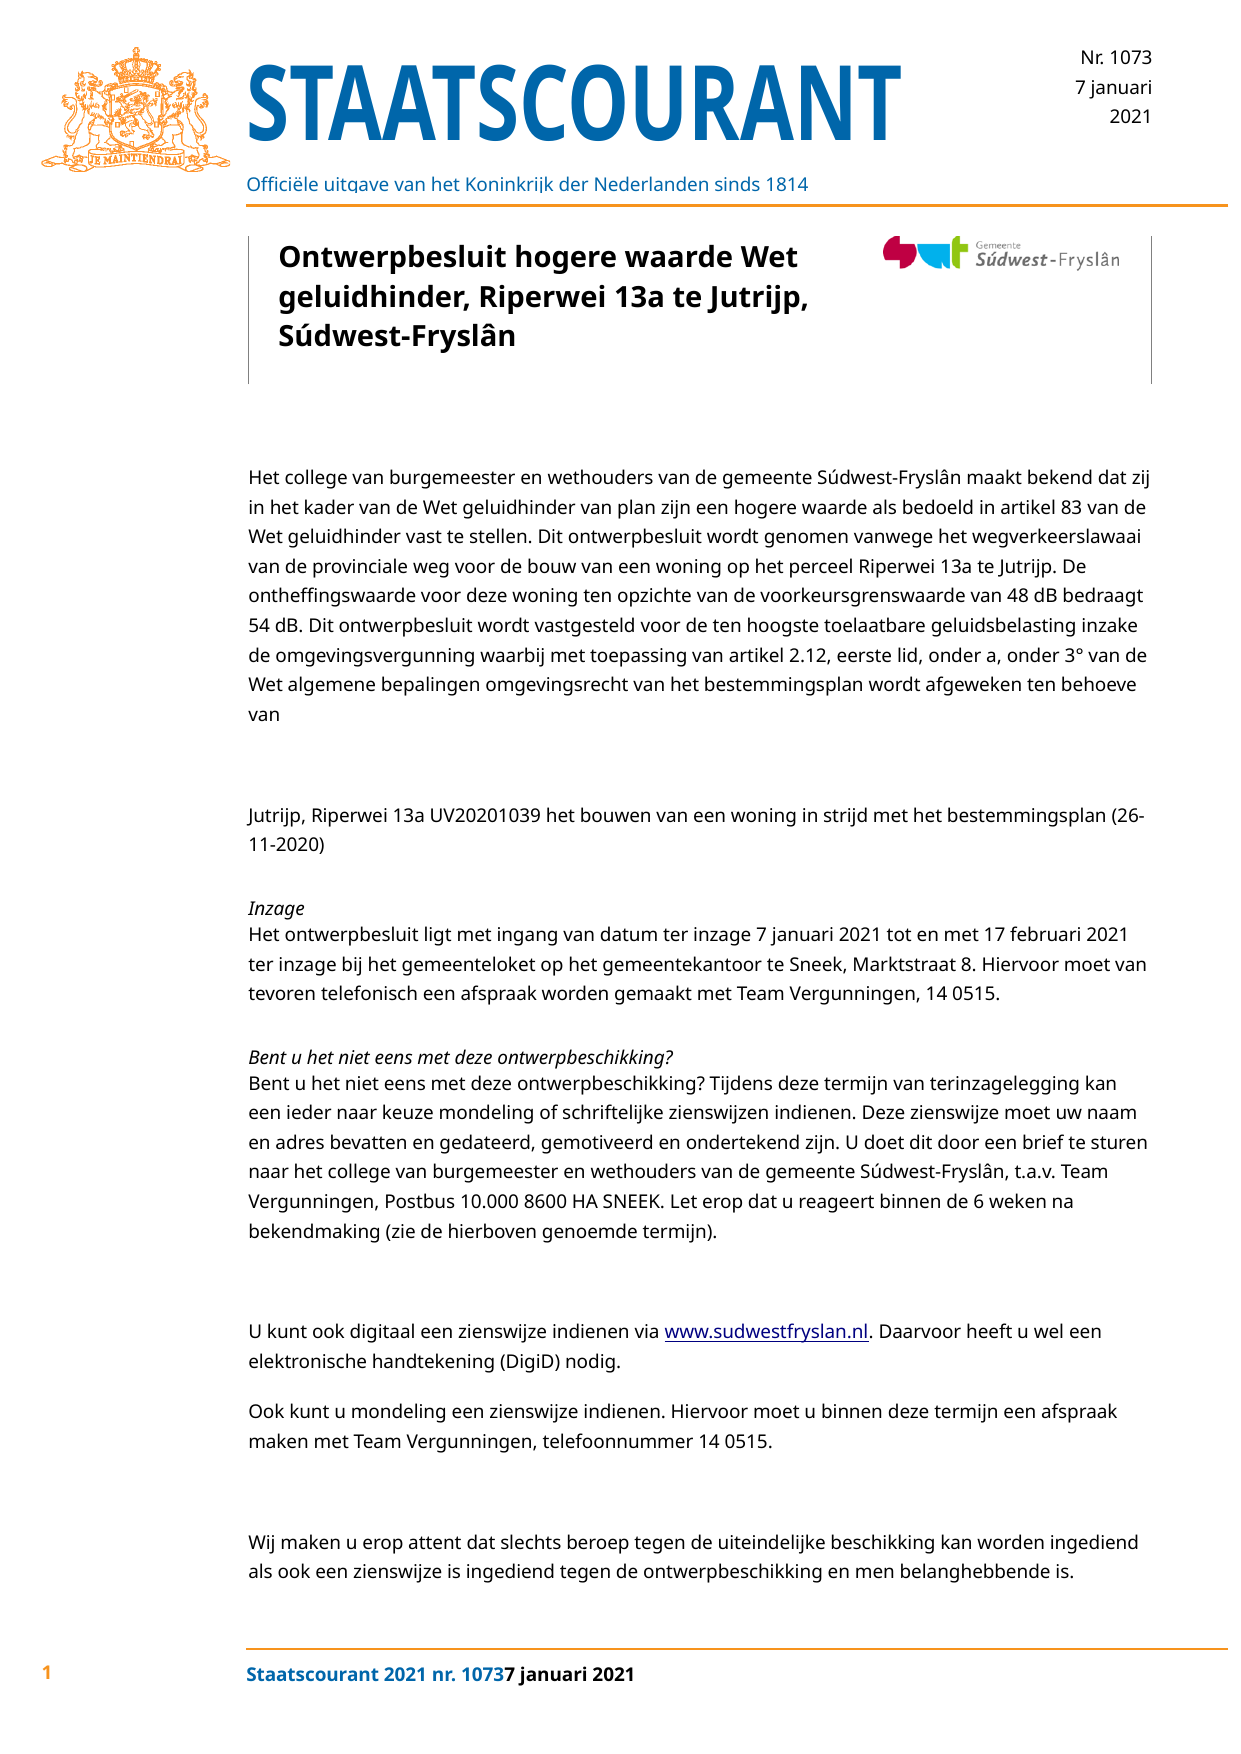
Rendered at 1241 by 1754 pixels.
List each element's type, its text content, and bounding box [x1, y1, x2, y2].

text Jutrijp, Riperwei 13a UV20201039 het bouwen van een woning in strijd met het bestemmingsplan (26-11-2020) [248, 802, 1152, 857]
text Bent u het niet eens met deze ontwerpbeschikking? [248, 1044, 1152, 1070]
picture [882, 236, 1119, 272]
table_header Ontwerpbesluit hogere waarde Wet geluidhinder, Riperwei 13a te Jutrijp, Súdwest-Fryslân [249, 236, 850, 384]
text Het ontwerpbesluit ligt met ingang van datum ter inzage 7 januari 2021 tot en met 17 februari 2021 ter inzage bij het gemeenteloket op het gemeentekantoor te Sneek, Marktstraat 8. Hiervoor moet van tevoren telefonisch een afspraak worden gemaakt met Team Vergunningen, 14 0515. [248, 921, 1152, 1006]
text Ook kunt u mondeling een zienswijze indienen. Hiervoor moet u binnen deze termijn een afspraak maken met Team Vergunningen, telefoonnummer 14 0515. [248, 1399, 1152, 1454]
text Inzage [248, 895, 1152, 921]
table_header [850, 236, 1151, 384]
picture [41, 47, 231, 172]
text U kunt ook digitaal een zienswijze indienen via www.sudwestfryslan.nl. Daarvoor heeft u wel een elektronische handtekening (DigiD) nodig. [248, 1319, 1152, 1374]
text Wij maken u erop attent dat slechts beroep tegen de uiteindelijke beschikking kan worden ingediend als ook een zienswijze is ingediend tegen de ontwerpbeschikking en men belanghebbende is. [248, 1529, 1152, 1584]
text Bent u het niet eens met deze ontwerpbeschikking? Tijdens deze termijn van terinzagelegging kan een ieder naar keuze mondeling of schriftelijke zienswijzen indienen. Deze zienswijze moet uw naam en adres bevatten en gedateerd, gemotiveerd en ondertekend zijn. U doet dit door een brief te sturen naar het college van burgemeester en wethouders van de gemeente Súdwest-Fryslân, t.a.v. Team Vergunningen, Postbus 10.000 8600 HA SNEEK. Let erop dat u reageert binnen de 6 weken na bekendmaking (zie de hierboven genoemde termijn). [248, 1070, 1152, 1244]
text Het college van burgemeester en wethouders van de gemeente Súdwest-Fryslân maakt bekend dat zij in het kader van de Wet geluidhinder van plan zijn een hogere waarde als bedoeld in artikel 83 van de Wet geluidhinder vast te stellen. Dit ontwerpbesluit wordt genomen vanwege het wegverkeerslawaai van de provinciale weg voor de bouw van een woning op het perceel Riperwei 13a te Jutrijp. De ontheffingswaarde voor deze woning ten opzichte van de voorkeursgrenswaarde van 48 dB bedraagt 54 dB. Dit ontwerpbesluit wordt vastgesteld voor de ten hoogste toelaatbare geluidsbelasting inzake de omgevingsvergunning waarbij met toepassing van artikel 2.12, eerste lid, onder a, onder 3° van de Wet algemene bepalingen omgevingsrecht van het bestemmingsplan wordt afgeweken ten behoeve van [248, 464, 1152, 727]
